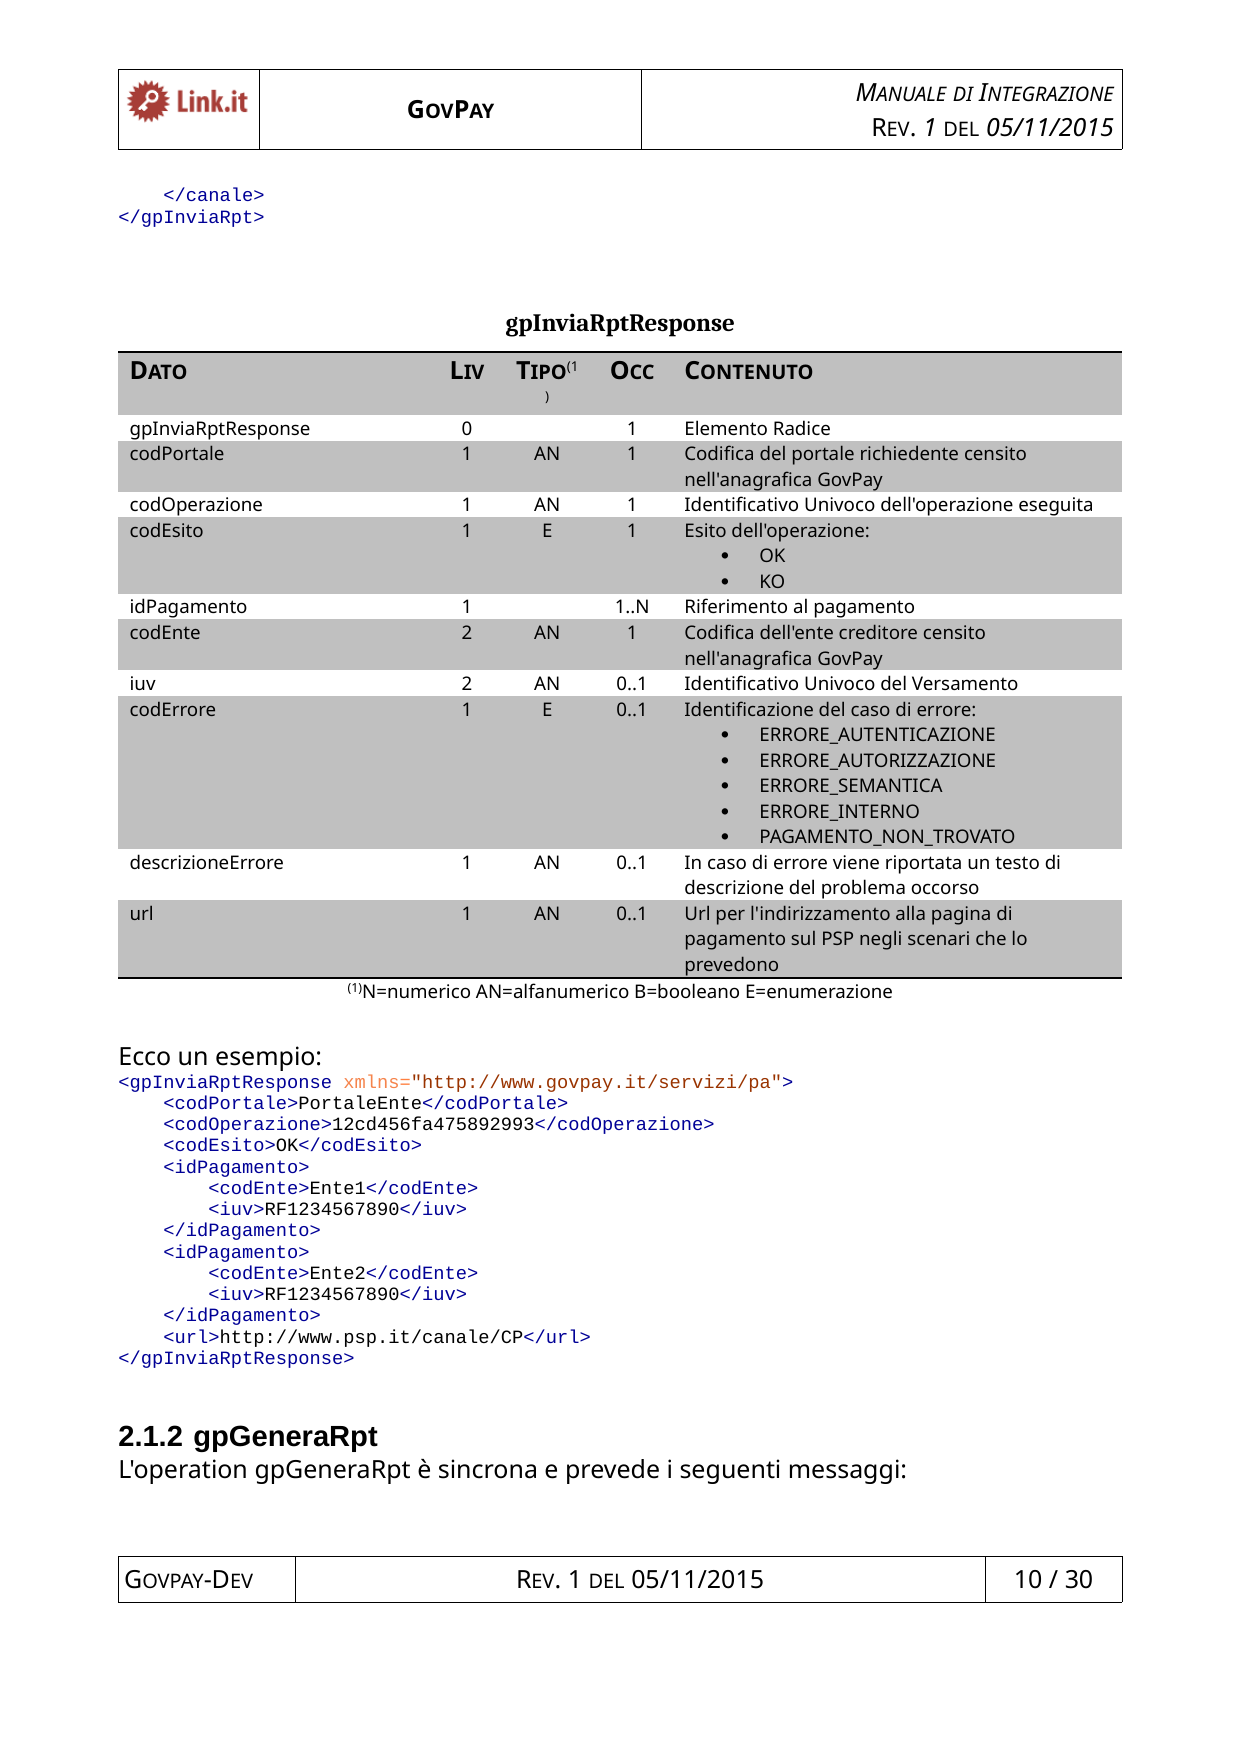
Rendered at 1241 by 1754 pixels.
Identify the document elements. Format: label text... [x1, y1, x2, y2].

text L'operation gpGeneraRpt è sincrona e prevede i seguenti messaggi: [118, 1452, 1122, 1486]
table_cell Identificativo Univoco dell'operazione eseguita [673, 492, 1122, 517]
table_cell AN [503, 900, 591, 977]
table_cell 1 [591, 441, 673, 492]
table_cell 1 [431, 441, 503, 492]
table_cell AN [503, 492, 591, 517]
table_cell 1 [591, 492, 673, 517]
table_cell 1 [431, 696, 503, 849]
text (1)N=numerico AN=alfanumerico B=booleano E=enumerazione [118, 979, 1122, 1004]
table_cell Elemento Radice [673, 415, 1122, 441]
text <gpInviaRptResponse xmlns="http://www.govpay.it/servizi/pa"> <codPortale>PortaleEnte</codPortale> <codOperazione>12cd456fa475892993</codOperazione> <codEsito>OK</codEsito> <idPagamento> <codEnte>Ente1</codEnte> <iuv>RF1234567890</iuv> </idPagamento> <idPagamento> <codEnte>Ente2</codEnte> <iuv>RF1234567890</iuv> </idPagamento> <url>http://www.psp.it/canale/CP</url> </gpInviaRptResponse> [118, 1072, 1122, 1370]
text Ecco un esempio: [118, 1038, 1122, 1072]
table_cell AN [503, 619, 591, 670]
table_cell AN [503, 670, 591, 696]
table_cell Riferimento al pagamento [673, 594, 1122, 619]
table_cell AN [503, 849, 591, 900]
table_cell 1 [591, 619, 673, 670]
table_cell Identificativo Univoco del Versamento [673, 670, 1122, 696]
subtitle gpGeneraRpt [118, 1418, 1122, 1452]
table_cell 1 [431, 594, 503, 619]
table_cell 1 [431, 900, 503, 977]
table_cell Identificazione del caso di errore: ERRORE_AUTENTICAZIONE ERRORE_AUTORIZZAZIONE ERRORE_SEMANTICA ERRORE_INTERNO PAGAMENTO_NON_TROVATO [673, 696, 1122, 849]
table_cell 1 [591, 517, 673, 594]
table_cell gpInviaRptResponse [118, 415, 431, 441]
table_header gpInviaRptResponse [118, 309, 1122, 351]
text </canale> </gpInviaRpt> [118, 186, 1122, 263]
picture [123, 75, 254, 128]
table_cell 1 [591, 415, 673, 441]
table_cell Tipo(1) [503, 353, 591, 415]
table_cell Codifica del portale richiedente censito nell'anagrafica GovPay [673, 441, 1122, 492]
table_cell 2 [431, 670, 503, 696]
table_cell 0..1 [591, 849, 673, 900]
table_cell descrizioneErrore [118, 849, 431, 900]
table_cell codEsito [118, 517, 431, 594]
table_cell Liv [431, 353, 503, 415]
table_cell Dato [118, 353, 431, 415]
table_cell iuv [118, 670, 431, 696]
table_cell Esito dell'operazione: OK KO [673, 517, 1122, 594]
table_cell 0..1 [591, 670, 673, 696]
table_cell [503, 415, 591, 441]
table_cell url [118, 900, 431, 977]
table_cell E [503, 517, 591, 594]
table_cell AN [503, 441, 591, 492]
table_cell 1..N [591, 594, 673, 619]
table_cell 0..1 [591, 900, 673, 977]
table_cell 0 [431, 415, 503, 441]
table_cell Occ [591, 353, 673, 415]
table_cell 1 [431, 849, 503, 900]
table_cell E [503, 696, 591, 849]
table_cell 0..1 [591, 696, 673, 849]
table_cell codErrore [118, 696, 431, 849]
table_cell idPagamento [118, 594, 431, 619]
table_cell In caso di errore viene riportata un testo di descrizione del problema occorso [673, 849, 1122, 900]
table_cell codEnte [118, 619, 431, 670]
table_cell Contenuto [673, 353, 1122, 415]
table_cell 1 [431, 517, 503, 594]
table_cell codPortale [118, 441, 431, 492]
table_cell Codifica dell'ente creditore censito nell'anagrafica GovPay [673, 619, 1122, 670]
table_cell 1 [431, 492, 503, 517]
table_cell Url per l'indirizzamento alla pagina di pagamento sul PSP negli scenari che lo prevedono [673, 900, 1122, 977]
table_cell 2 [431, 619, 503, 670]
table_cell [503, 594, 591, 619]
table_cell codOperazione [118, 492, 431, 517]
